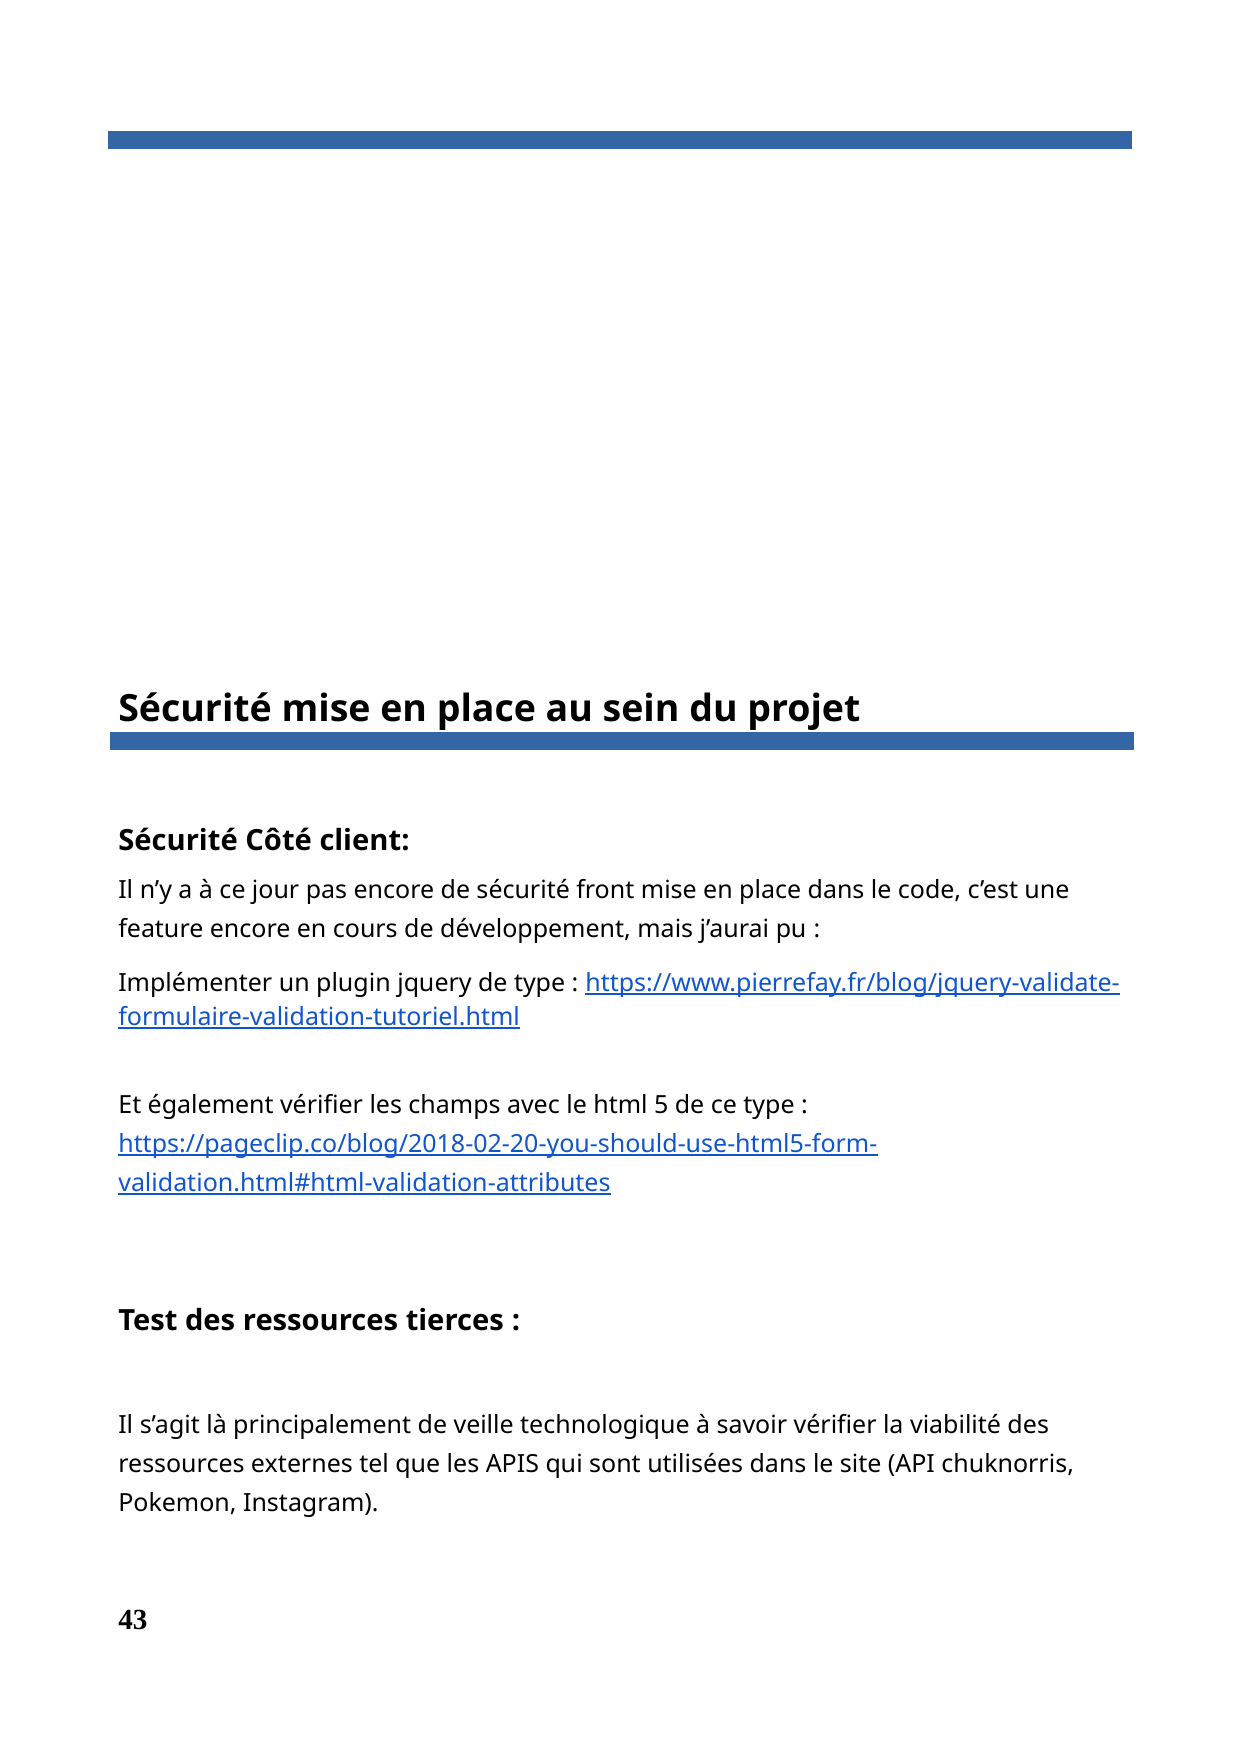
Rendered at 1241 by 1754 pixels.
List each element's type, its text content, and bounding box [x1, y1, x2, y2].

text Implémenter un plugin jquery de type : https://www.pierrefay.fr/blog/jquery-validate-formulaire-validation-tutoriel.html [118, 964, 1122, 1032]
text Et également vérifier les champs avec le html 5 de ce type : https://pageclip.co/blog/2018-02-20-you-should-use-html5-form-validation.html#html-validation-attributes [118, 1086, 1122, 1199]
text Il s’agit là principalement de veille technologique à savoir vérifier la viabilité des ressources externes tel que les APIS qui sont utilisées dans le site (API chuknorris, Pokemon, Instagram). [118, 1407, 1122, 1519]
text Test des ressources tierces : [118, 1299, 1122, 1339]
subtitle Sécurité mise en place au sein du projet [118, 681, 1122, 732]
text Il n’y a à ce jour pas encore de sécurité front mise en place dans le code, c’est une feature encore en cours de développement, mais j’aurai pu : [118, 871, 1122, 945]
subtitle Sécurité Côté client: [118, 819, 1122, 859]
